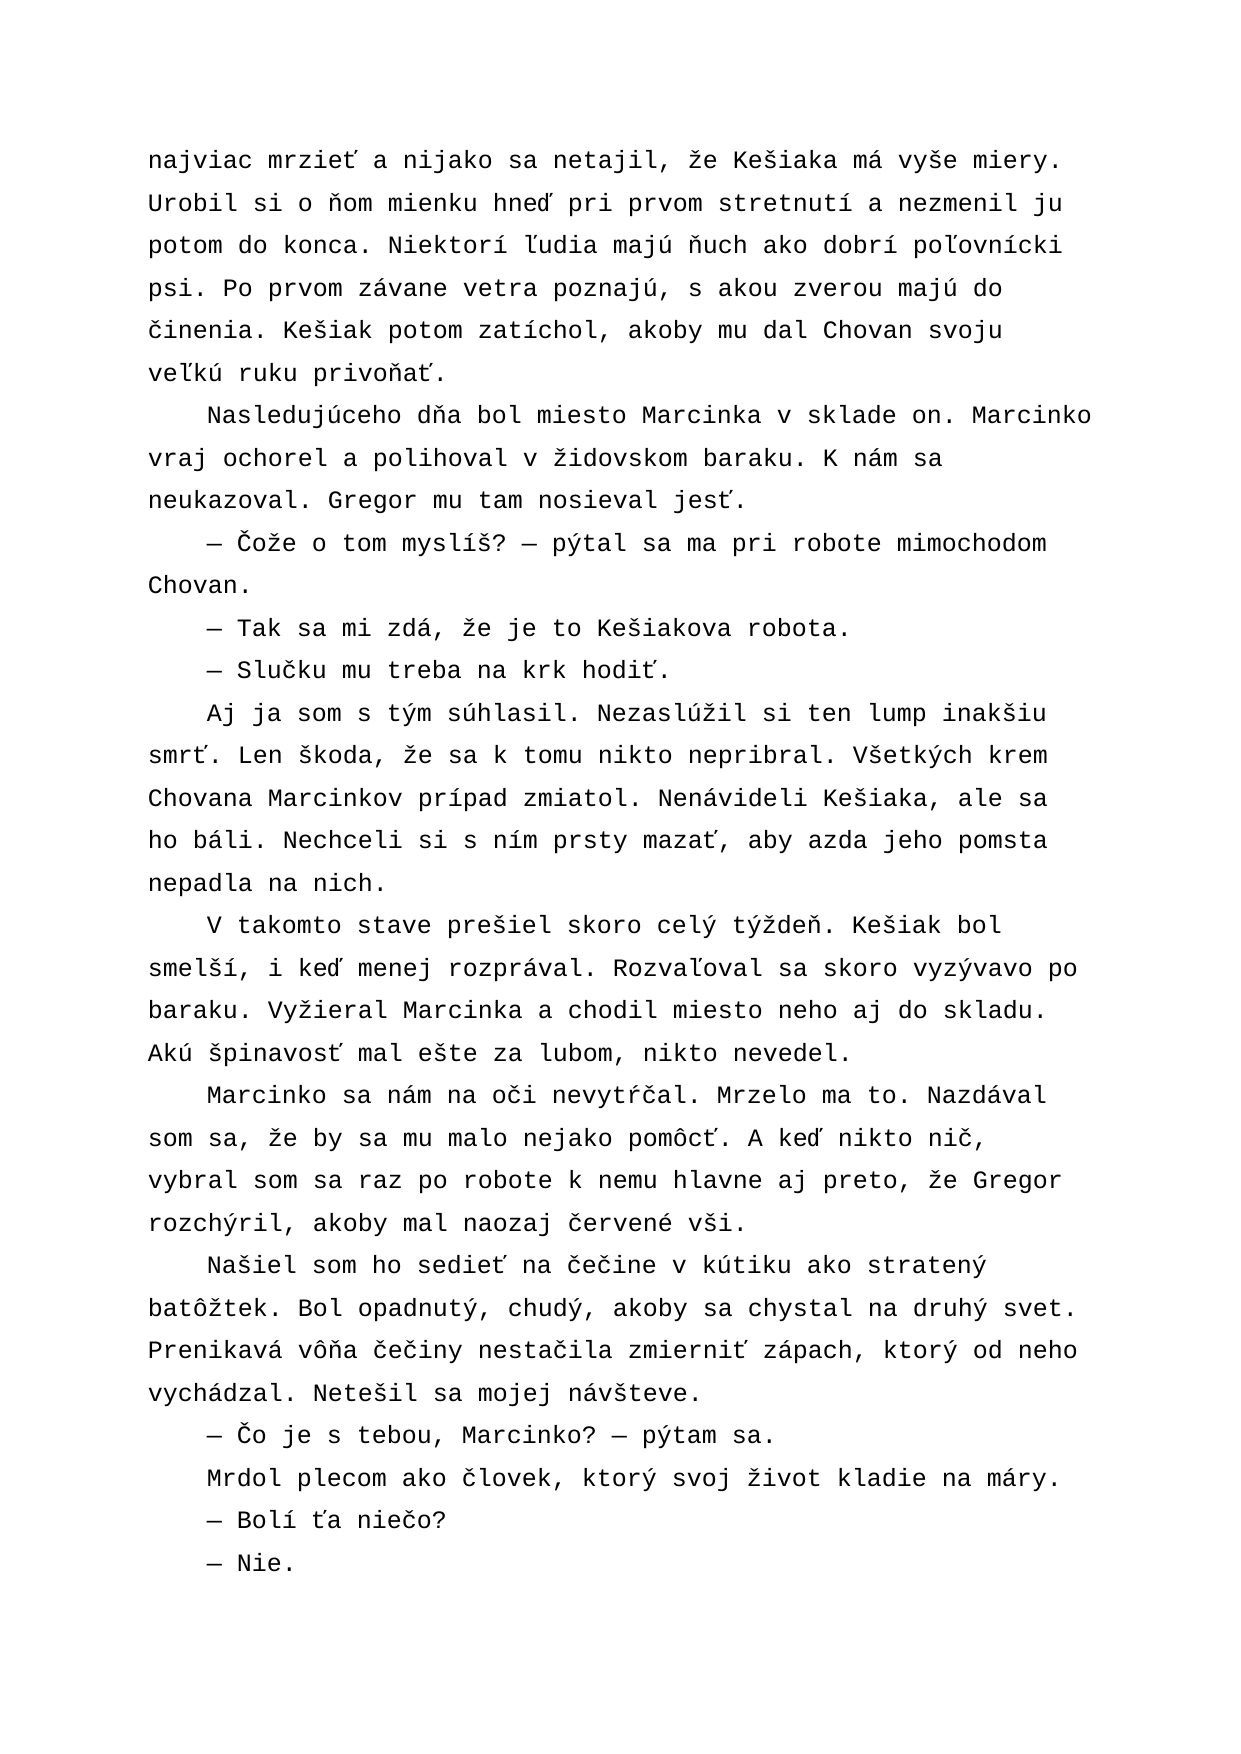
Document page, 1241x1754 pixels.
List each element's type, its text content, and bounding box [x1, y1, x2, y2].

text Aj ja som s tým súhlasil. Nezaslúžil si ten lump inakšiu smrť. Len škoda, že sa k tomu nikto nepribral. Všetkých krem Chovana Marcinkov prípad zmiatol. Nenávideli Kešiaka, ale sa ho báli. Nechceli si s ním prsty mazať, aby azda jeho pomsta nepadla na nich. [148, 700, 1092, 898]
text V takomto stave prešiel skoro celý týždeň. Kešiak bol smelší, i keď menej rozprával. Rozvaľoval sa skoro vyzývavo po baraku. Vyžieral Marcinka a chodil miesto neho aj do skladu. Akú špinavosť mal ešte za lubom, nikto nevedel. [148, 913, 1092, 1068]
text — Čože o tom myslíš? — pýtal sa ma pri robote mimochodom Chovan. [148, 530, 1092, 601]
text Našiel som ho sedieť na čečine v kútiku ako stratený batôžtek. Bol opadnutý, chudý, akoby sa chystal na druhý svet. Prenikavá vôňa čečiny nestačila zmierniť zápach, ktorý od neho vychádzal. Netešil sa mojej návšteve. [148, 1253, 1092, 1408]
text — Slučku mu treba na krk hodiť. [148, 658, 1092, 686]
text Marcinko sa nám na oči nevytŕčal. Mrzelo ma to. Nazdával som sa, že by sa mu malo nejako pomôcť. A keď nikto nič, vybral som sa raz po robote k nemu hlavne aj preto, že Gregor rozchýril, akoby mal naozaj červené vši. [148, 1083, 1092, 1238]
text — Nie. [148, 1550, 1092, 1578]
text — Bolí ťa niečo? [148, 1508, 1092, 1536]
text — Tak sa mi zdá, že je to Kešiakova robota. [148, 615, 1092, 643]
text Mrdol plecom ako človek, ktorý svoj život kladie na máry. [148, 1465, 1092, 1493]
text Nasledujúceho dňa bol miesto Marcinka v sklade on. Marcinko vraj ochorel a polihoval v židovskom baraku. K nám sa neukazoval. Gregor mu tam nosieval jesť. [148, 403, 1092, 516]
text najviac mrzieť a nijako sa netajil, že Kešiaka má vyše miery. Urobil si o ňom mienku hneď pri prvom stretnutí a nezmenil ju potom do konca. Niektorí ľudia majú ňuch ako dobrí poľovnícki psi. Po prvom závane vetra poznajú, s akou zverou majú do činenia. Kešiak potom zatíchol, akoby mu dal Chovan svoju veľkú ruku privoňať. [148, 148, 1092, 388]
text — Čo je s tebou, Marcinko? — pýtam sa. [148, 1423, 1092, 1451]
